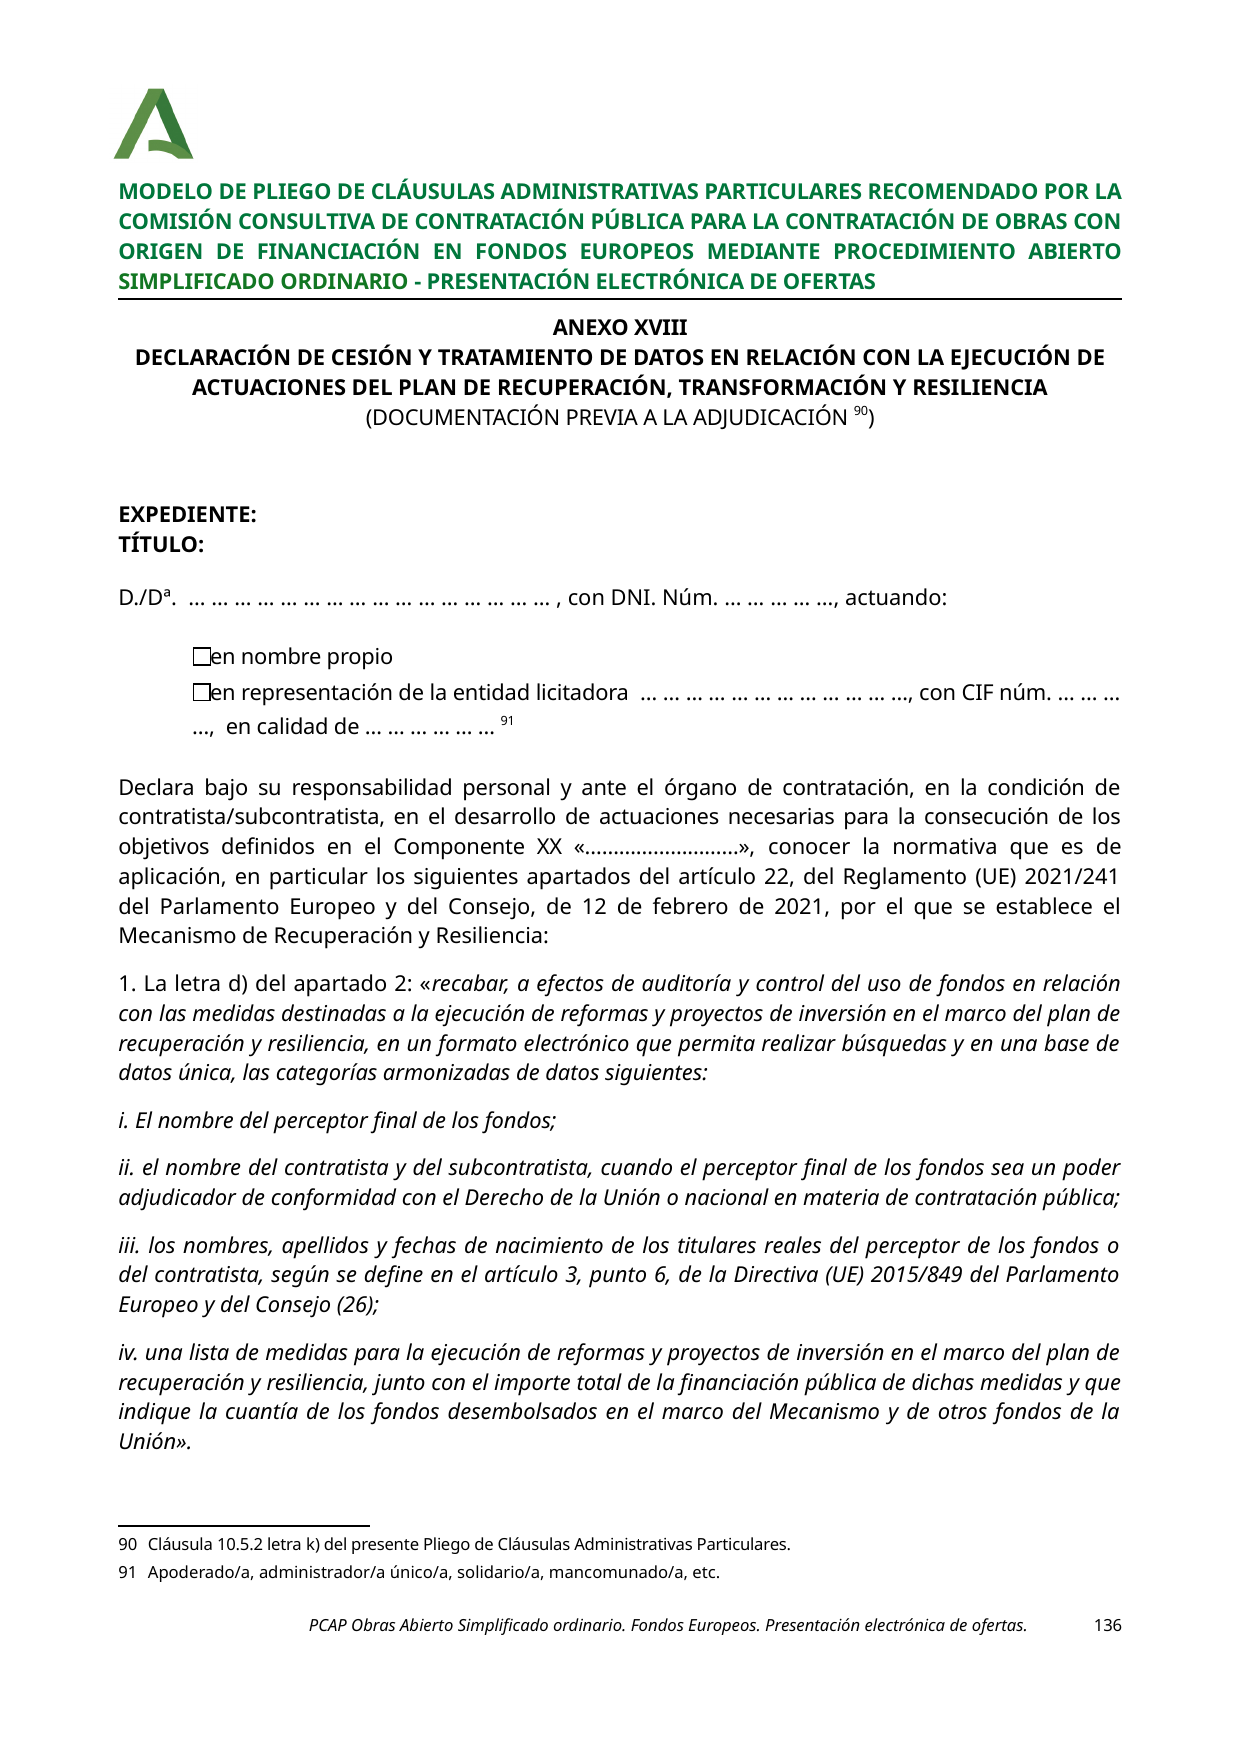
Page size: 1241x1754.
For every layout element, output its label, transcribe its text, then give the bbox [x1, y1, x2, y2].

text iii. los nombres, apellidos y fechas de nacimiento de los titulares reales del perceptor de los fondos o del contratista, según se define en el artículo 3, punto 6, de la Directiva (UE) 2015/849 del Parlamento Europeo y del Consejo (26); [118, 1230, 1122, 1319]
text D./Dª. … … … … … … … … … … … … … … … … , con DNI. Núm. … … … … …, actuando: [118, 582, 1122, 612]
text EXPEDIENTE: [118, 499, 1122, 529]
text Apoderado/a, administrador/a único/a, solidario/a, mancomunado/a, etc. [118, 1561, 1122, 1584]
text en representación de la entidad licitadora … … … … … … … … … … … …, con CIF núm. … … … …, en calidad de … … … … … … [192, 677, 1122, 741]
text ii. el nombre del contratista y del subcontratista, cuando el perceptor final de los fondos sea un poder adjudicador de conformidad con el Derecho de la Unión o nacional en materia de contratación pública; [118, 1152, 1122, 1212]
text MODELO DE PLIEGO DE CLÁUSULAS ADMINISTRATIVAS PARTICULARES RECOMENDADO POR LA COMISIÓN CONSULTIVA DE CONTRATACIÓN PÚBLICA PARA LA CONTRATACIÓN DE OBRAS CON ORIGEN DE FINANCIACIÓN EN FONDOS EUROPEOS MEDIANTE PROCEDIMIENTO ABIERTO SIMPLIFICADO ORDINARIO - PRESENTACIÓN ELECTRÓNICA DE OFERTAS [118, 176, 1122, 298]
text Cláusula 10.5.2 letra k) del presente Pliego de Cláusulas Administrativas Particulares. [118, 1532, 1122, 1555]
picture [109, 84, 198, 163]
text Declara bajo su responsabilidad personal y ante el órgano de contratación, en la condición de contratista/subcontratista, en el desarrollo de actuaciones necesarias para la consecución de los objetivos definidos en el Componente XX «………………………», conocer la normativa que es de aplicación, en particular los siguientes apartados del artículo 22, del Reglamento (UE) 2021/241 del Parlamento Europeo y del Consejo, de 12 de febrero de 2021, por el que se establece el Mecanismo de Recuperación y Resiliencia: [118, 772, 1122, 950]
text DECLARACIÓN DE CESIÓN Y TRATAMIENTO DE DATOS EN RELACIÓN CON LA EJECUCIÓN DE ACTUACIONES DEL PLAN DE RECUPERACIÓN, TRANSFORMACIÓN Y RESILIENCIA [118, 342, 1122, 402]
text ANEXO XVIII [118, 312, 1122, 342]
text en nombre propio [192, 641, 1122, 671]
text 1. La letra d) del apartado 2: «recabar, a efectos de auditoría y control del uso de fondos en relación con las medidas destinadas a la ejecución de reformas y proyectos de inversión en el marco del plan de recuperación y resiliencia, en un formato electrónico que permita realizar búsquedas y en una base de datos única, las categorías armonizadas de datos siguientes: [118, 968, 1122, 1087]
text i. El nombre del perceptor final de los fondos; [118, 1105, 1122, 1135]
text TÍTULO: [118, 529, 1122, 559]
text (DOCUMENTACIÓN PREVIA A LA ADJUDICACIÓN ) [118, 402, 1122, 431]
text iv. una lista de medidas para la ejecución de reformas y proyectos de inversión en el marco del plan de recuperación y resiliencia, junto con el importe total de la financiación pública de dichas medidas y que indique la cuantía de los fondos desembolsados en el marco del Mecanismo y de otros fondos de la Unión». [118, 1337, 1122, 1456]
